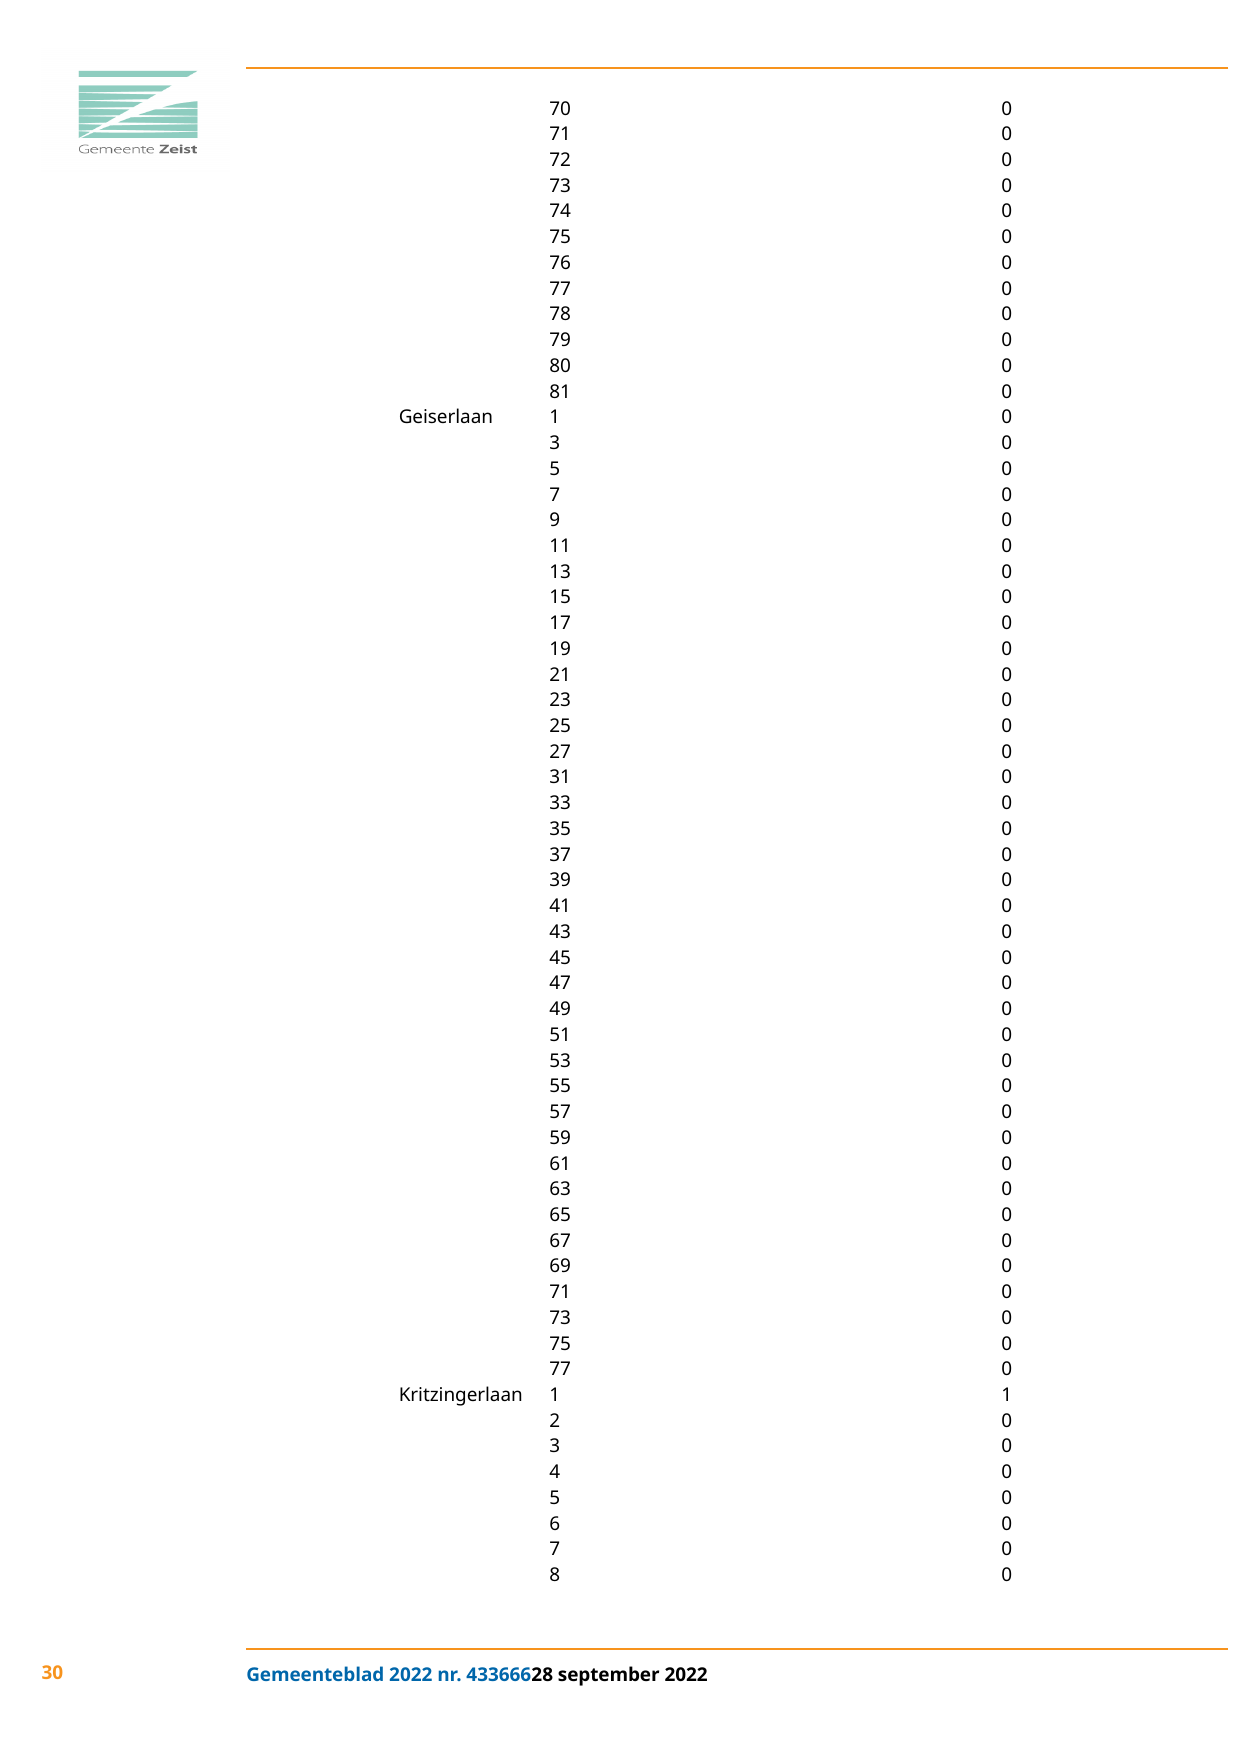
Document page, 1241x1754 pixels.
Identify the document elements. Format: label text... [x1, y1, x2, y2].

table_cell [850, 352, 1001, 378]
table_cell 0 [1001, 1459, 1152, 1484]
table_cell [850, 326, 1001, 352]
table_cell [850, 609, 1001, 635]
table_cell [248, 1536, 398, 1561]
table_cell [248, 609, 398, 635]
table_cell [248, 970, 398, 995]
table_cell [700, 970, 850, 995]
table_cell [850, 146, 1001, 172]
table_cell [850, 764, 1001, 789]
table_cell [399, 121, 549, 146]
table_cell [850, 1484, 1001, 1510]
table_cell [399, 635, 549, 661]
table_cell [248, 1484, 398, 1510]
table_cell [700, 1459, 850, 1484]
table_cell 2 [549, 1407, 700, 1433]
table_cell [248, 506, 398, 532]
table_cell 0 [1001, 224, 1152, 249]
table_cell 0 [1001, 609, 1152, 635]
table_cell 0 [1001, 198, 1152, 223]
table_cell 80 [549, 352, 700, 378]
table_cell [248, 1510, 398, 1536]
table_cell [399, 352, 549, 378]
table_cell [850, 1098, 1001, 1124]
table_cell [248, 687, 398, 712]
table_cell [248, 738, 398, 764]
table_cell [248, 1356, 398, 1381]
table_cell [248, 1433, 398, 1458]
table_cell 55 [549, 1073, 700, 1098]
table_cell [399, 815, 549, 841]
table_cell 63 [549, 1175, 700, 1201]
table_cell [850, 1561, 1001, 1587]
table_cell 0 [1001, 506, 1152, 532]
table_cell 0 [1001, 1098, 1152, 1124]
table_cell [248, 1047, 398, 1072]
table_cell [700, 1304, 850, 1330]
table_cell [700, 481, 850, 506]
table_cell [248, 198, 398, 223]
table_cell [399, 1201, 549, 1227]
table_cell [248, 455, 398, 481]
table_cell 0 [1001, 1304, 1152, 1330]
table_cell [399, 1536, 549, 1561]
table_cell 74 [549, 198, 700, 223]
table_cell [700, 1073, 850, 1098]
table_cell [248, 1459, 398, 1484]
table_cell 0 [1001, 1021, 1152, 1047]
table_cell 57 [549, 1098, 700, 1124]
table_cell 0 [1001, 1253, 1152, 1278]
table_cell 0 [1001, 1356, 1152, 1381]
table_cell [248, 1330, 398, 1356]
table_cell 72 [549, 146, 700, 172]
table_cell 19 [549, 635, 700, 661]
table_cell [700, 558, 850, 584]
table_cell [700, 121, 850, 146]
table_cell 15 [549, 584, 700, 609]
table_cell [248, 378, 398, 403]
table_cell [399, 609, 549, 635]
table_cell [850, 867, 1001, 892]
table_cell [399, 558, 549, 584]
table_cell [700, 635, 850, 661]
table_cell [700, 584, 850, 609]
table_cell 3 [549, 1433, 700, 1458]
table_cell [700, 224, 850, 249]
table_cell [399, 95, 549, 121]
table_cell [700, 249, 850, 275]
table_cell [399, 1433, 549, 1458]
table_cell [399, 893, 549, 918]
table_cell [248, 301, 398, 326]
table_cell 0 [1001, 790, 1152, 815]
table_cell [248, 481, 398, 506]
table_cell [700, 815, 850, 841]
table_cell [850, 455, 1001, 481]
table_cell [700, 790, 850, 815]
table_cell [850, 1433, 1001, 1458]
table_cell 0 [1001, 841, 1152, 867]
table_cell 0 [1001, 404, 1152, 429]
table_cell [700, 1201, 850, 1227]
table_cell [399, 172, 549, 198]
table_cell [850, 404, 1001, 429]
table_cell 4 [549, 1459, 700, 1484]
table_cell [399, 687, 549, 712]
table_cell 5 [549, 455, 700, 481]
table_cell [700, 198, 850, 223]
table_cell [700, 1175, 850, 1201]
table_cell [399, 1253, 549, 1278]
table_cell [399, 1124, 549, 1150]
table_cell [850, 1304, 1001, 1330]
table_cell 21 [549, 661, 700, 687]
table_cell [399, 506, 549, 532]
table_cell [248, 224, 398, 249]
table_cell [700, 661, 850, 687]
table_cell 0 [1001, 532, 1152, 558]
table_cell [248, 815, 398, 841]
table_cell 7 [549, 1536, 700, 1561]
table_cell [850, 1510, 1001, 1536]
table_cell [248, 1407, 398, 1433]
table_cell 0 [1001, 275, 1152, 301]
table_cell [850, 635, 1001, 661]
table_cell [700, 146, 850, 172]
table_cell [700, 378, 850, 403]
table_cell 0 [1001, 584, 1152, 609]
table_cell 0 [1001, 1047, 1152, 1072]
table_cell [399, 455, 549, 481]
table_cell [850, 1407, 1001, 1433]
table_cell [248, 712, 398, 738]
table_cell 0 [1001, 764, 1152, 789]
table_cell [248, 867, 398, 892]
table_cell 17 [549, 609, 700, 635]
table_cell [399, 249, 549, 275]
table_cell 5 [549, 1484, 700, 1510]
table_cell [700, 1124, 850, 1150]
table_cell 0 [1001, 352, 1152, 378]
table_cell 41 [549, 893, 700, 918]
table_cell 13 [549, 558, 700, 584]
table_cell 0 [1001, 378, 1152, 403]
table_cell [248, 1124, 398, 1150]
table_cell [700, 1433, 850, 1458]
table_cell [850, 275, 1001, 301]
table_cell [399, 1459, 549, 1484]
table_cell 0 [1001, 995, 1152, 1021]
table_cell [850, 995, 1001, 1021]
table_cell 1 [549, 1381, 700, 1407]
table_cell 0 [1001, 1278, 1152, 1304]
table_cell [700, 1330, 850, 1356]
table_cell [850, 970, 1001, 995]
table_cell [248, 1021, 398, 1047]
table_cell [700, 1484, 850, 1510]
table_cell [700, 867, 850, 892]
table_cell [700, 1021, 850, 1047]
table_cell [850, 481, 1001, 506]
table_cell [850, 1278, 1001, 1304]
table_cell [399, 764, 549, 789]
table_cell [248, 1175, 398, 1201]
table_cell 0 [1001, 429, 1152, 455]
table_cell [399, 1510, 549, 1536]
table_cell [700, 1150, 850, 1175]
table_cell [248, 532, 398, 558]
table_cell [248, 1561, 398, 1587]
table_cell 81 [549, 378, 700, 403]
table_cell [700, 1098, 850, 1124]
table_cell [700, 1536, 850, 1561]
table_cell 51 [549, 1021, 700, 1047]
table_cell 0 [1001, 712, 1152, 738]
table_cell [850, 429, 1001, 455]
table_cell 47 [549, 970, 700, 995]
table_cell [700, 609, 850, 635]
table_cell 0 [1001, 1150, 1152, 1175]
table_cell [850, 841, 1001, 867]
table_cell [248, 995, 398, 1021]
table_cell 0 [1001, 1536, 1152, 1561]
table_cell 0 [1001, 301, 1152, 326]
table_cell [248, 146, 398, 172]
table_cell 31 [549, 764, 700, 789]
table_cell [248, 172, 398, 198]
table_cell [850, 301, 1001, 326]
table_cell [399, 1356, 549, 1381]
table_cell [248, 1098, 398, 1124]
table_cell 0 [1001, 893, 1152, 918]
table_cell [399, 1330, 549, 1356]
table_cell [700, 301, 850, 326]
table_cell 7 [549, 481, 700, 506]
table_cell [850, 584, 1001, 609]
table_cell 71 [549, 1278, 700, 1304]
table_cell [850, 1021, 1001, 1047]
table_cell 75 [549, 224, 700, 249]
table_cell [700, 1561, 850, 1587]
table_cell [248, 764, 398, 789]
table_cell [850, 661, 1001, 687]
table_cell Geiserlaan [399, 404, 549, 429]
table_cell 11 [549, 532, 700, 558]
table_cell [248, 893, 398, 918]
table_cell 49 [549, 995, 700, 1021]
table_cell [399, 532, 549, 558]
table_cell [248, 661, 398, 687]
table_cell 23 [549, 687, 700, 712]
table_cell [850, 790, 1001, 815]
table_cell 70 [549, 95, 700, 121]
table_cell [700, 1047, 850, 1072]
table_cell 35 [549, 815, 700, 841]
table_cell [700, 352, 850, 378]
table_cell [399, 944, 549, 969]
table_cell 0 [1001, 815, 1152, 841]
table_cell [399, 738, 549, 764]
table_cell [399, 995, 549, 1021]
table_cell [850, 1330, 1001, 1356]
table_cell [399, 146, 549, 172]
table_cell 61 [549, 1150, 700, 1175]
table_cell [850, 121, 1001, 146]
table_cell [700, 1510, 850, 1536]
table_cell 1 [549, 404, 700, 429]
table_cell [700, 95, 850, 121]
table_cell [399, 790, 549, 815]
table_cell [248, 121, 398, 146]
table_cell [850, 95, 1001, 121]
table_cell [399, 326, 549, 352]
table_cell [399, 1021, 549, 1047]
table_cell [850, 1253, 1001, 1278]
table_cell [399, 1150, 549, 1175]
table_cell [850, 532, 1001, 558]
table_cell 0 [1001, 1175, 1152, 1201]
table_cell [850, 738, 1001, 764]
table_cell 0 [1001, 661, 1152, 687]
table_cell 0 [1001, 455, 1152, 481]
table_cell 0 [1001, 121, 1152, 146]
table_cell 73 [549, 1304, 700, 1330]
table_cell 0 [1001, 738, 1152, 764]
table_cell [850, 224, 1001, 249]
table_cell [399, 712, 549, 738]
table_cell [399, 584, 549, 609]
table_cell [700, 893, 850, 918]
table_cell 0 [1001, 558, 1152, 584]
table_cell [248, 429, 398, 455]
table_cell 65 [549, 1201, 700, 1227]
table_cell [399, 275, 549, 301]
table_cell 75 [549, 1330, 700, 1356]
table_cell 59 [549, 1124, 700, 1150]
table_cell 0 [1001, 1561, 1152, 1587]
table_cell [850, 1459, 1001, 1484]
table_cell [248, 1253, 398, 1278]
table_cell [399, 378, 549, 403]
table_cell [248, 1381, 398, 1407]
table_cell 6 [549, 1510, 700, 1536]
table_cell [399, 1561, 549, 1587]
table_cell [700, 841, 850, 867]
table_cell 77 [549, 1356, 700, 1381]
table_cell 0 [1001, 1073, 1152, 1098]
table_cell [399, 224, 549, 249]
table_cell [248, 1304, 398, 1330]
table_cell [399, 1304, 549, 1330]
table_cell [850, 172, 1001, 198]
table_cell 0 [1001, 95, 1152, 121]
table_cell 79 [549, 326, 700, 352]
table_cell [399, 661, 549, 687]
table_cell [248, 1227, 398, 1253]
table_cell [248, 635, 398, 661]
table_cell [700, 532, 850, 558]
table_cell [700, 687, 850, 712]
table_cell [248, 326, 398, 352]
table_cell [850, 1073, 1001, 1098]
table_cell [850, 1356, 1001, 1381]
table_cell [700, 764, 850, 789]
table_cell [850, 198, 1001, 223]
table_cell [850, 815, 1001, 841]
table_cell [850, 944, 1001, 969]
table_cell 53 [549, 1047, 700, 1072]
table_cell [399, 841, 549, 867]
table_cell 1 [1001, 1381, 1152, 1407]
table_cell [248, 1073, 398, 1098]
table_cell [850, 918, 1001, 944]
table_cell 0 [1001, 1407, 1152, 1433]
table_cell 0 [1001, 867, 1152, 892]
table_cell [248, 841, 398, 867]
table_cell [700, 1278, 850, 1304]
table_cell 0 [1001, 1510, 1152, 1536]
table_cell [700, 1356, 850, 1381]
table_cell [850, 893, 1001, 918]
table_cell 0 [1001, 249, 1152, 275]
table_cell 0 [1001, 326, 1152, 352]
table_cell [248, 558, 398, 584]
table_cell [850, 1175, 1001, 1201]
table_cell [399, 867, 549, 892]
table_cell 33 [549, 790, 700, 815]
table_cell [700, 455, 850, 481]
table_cell [700, 172, 850, 198]
table_cell 0 [1001, 1201, 1152, 1227]
table_cell [850, 712, 1001, 738]
table_cell [399, 1484, 549, 1510]
table_cell [248, 944, 398, 969]
table_cell [248, 790, 398, 815]
table_cell 0 [1001, 481, 1152, 506]
table_cell [850, 1381, 1001, 1407]
table_cell [248, 1201, 398, 1227]
table_cell 0 [1001, 1433, 1152, 1458]
table_cell 37 [549, 841, 700, 867]
table_cell [700, 1227, 850, 1253]
table_cell 0 [1001, 918, 1152, 944]
table_cell [850, 1150, 1001, 1175]
table_cell 8 [549, 1561, 700, 1587]
table_cell [399, 1278, 549, 1304]
table_cell 0 [1001, 172, 1152, 198]
table_cell 77 [549, 275, 700, 301]
table_cell [399, 1175, 549, 1201]
table_cell 69 [549, 1253, 700, 1278]
table_cell [850, 249, 1001, 275]
table_cell 0 [1001, 1484, 1152, 1510]
table_cell [399, 970, 549, 995]
table_cell 25 [549, 712, 700, 738]
table_cell 39 [549, 867, 700, 892]
table_cell [700, 275, 850, 301]
table_cell [399, 1407, 549, 1433]
table_cell 27 [549, 738, 700, 764]
table_cell [248, 918, 398, 944]
table_cell 0 [1001, 1227, 1152, 1253]
table_cell 76 [549, 249, 700, 275]
table_cell [399, 1227, 549, 1253]
table_cell 0 [1001, 687, 1152, 712]
table_cell [850, 1047, 1001, 1072]
table_cell 43 [549, 918, 700, 944]
table_cell 0 [1001, 1330, 1152, 1356]
table_cell [700, 918, 850, 944]
table_cell [850, 1536, 1001, 1561]
table_cell 78 [549, 301, 700, 326]
table_cell 73 [549, 172, 700, 198]
table_cell [700, 738, 850, 764]
table_cell [248, 95, 398, 121]
table_cell [248, 584, 398, 609]
table_cell 0 [1001, 1124, 1152, 1150]
table_cell [248, 1150, 398, 1175]
table_cell 0 [1001, 970, 1152, 995]
table_cell [700, 944, 850, 969]
table_cell 71 [549, 121, 700, 146]
table_cell [850, 506, 1001, 532]
table_cell [700, 1253, 850, 1278]
table_cell 45 [549, 944, 700, 969]
table_cell [700, 712, 850, 738]
table_cell [248, 352, 398, 378]
table_cell [399, 1047, 549, 1072]
table_cell [248, 249, 398, 275]
table_cell [248, 275, 398, 301]
table_cell [700, 506, 850, 532]
table_cell [399, 1098, 549, 1124]
table_cell [850, 558, 1001, 584]
table_cell [399, 198, 549, 223]
table_cell [399, 429, 549, 455]
table_cell [248, 404, 398, 429]
table_cell [850, 1124, 1001, 1150]
table_cell Kritzingerlaan [399, 1381, 549, 1407]
table_cell [850, 378, 1001, 403]
table_cell [399, 918, 549, 944]
table_cell 0 [1001, 944, 1152, 969]
table_cell 3 [549, 429, 700, 455]
table_cell 0 [1001, 146, 1152, 172]
table_cell [700, 326, 850, 352]
table_cell 9 [549, 506, 700, 532]
table_cell [399, 301, 549, 326]
table_cell [700, 404, 850, 429]
table_cell 0 [1001, 635, 1152, 661]
picture [41, 47, 231, 172]
table_cell [850, 1201, 1001, 1227]
table_cell [700, 429, 850, 455]
table_cell [700, 1381, 850, 1407]
table_cell [700, 995, 850, 1021]
table_cell [399, 481, 549, 506]
table_cell 67 [549, 1227, 700, 1253]
table_cell [248, 1278, 398, 1304]
table_cell [850, 1227, 1001, 1253]
table_cell [700, 1407, 850, 1433]
table_cell [850, 687, 1001, 712]
table_cell [399, 1073, 549, 1098]
